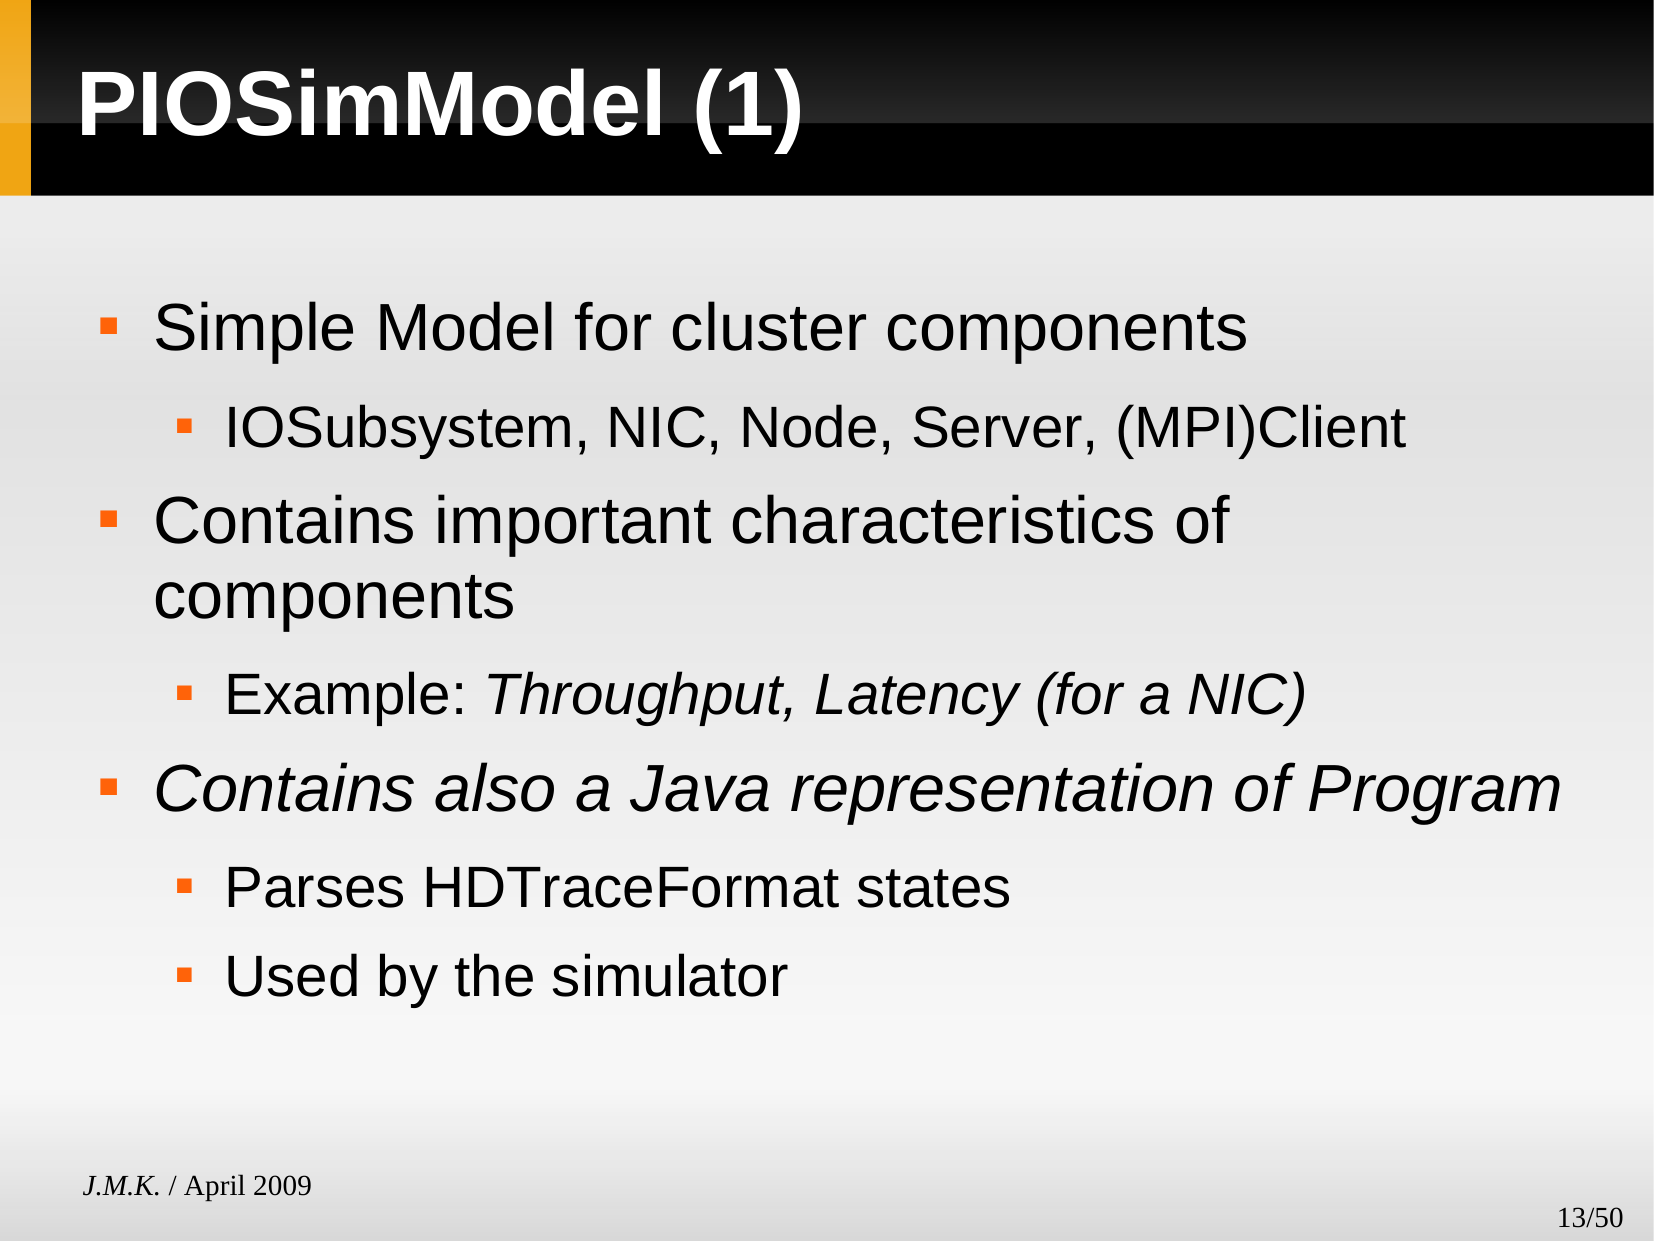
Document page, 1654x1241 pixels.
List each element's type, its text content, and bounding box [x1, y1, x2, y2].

list Simple Model for cluster components IOSubsystem, NIC, Node, Server, (MPI)Client Contains important characteristics of components Example: Throughput, Latency (for a NIC) Contains also a Java representation of Program Parses HDTraceFormat states Used by the simulator [82, 290, 1571, 1094]
title PIOSimModel (1) [76, 0, 1565, 208]
picture [0, 0, 1654, 1241]
